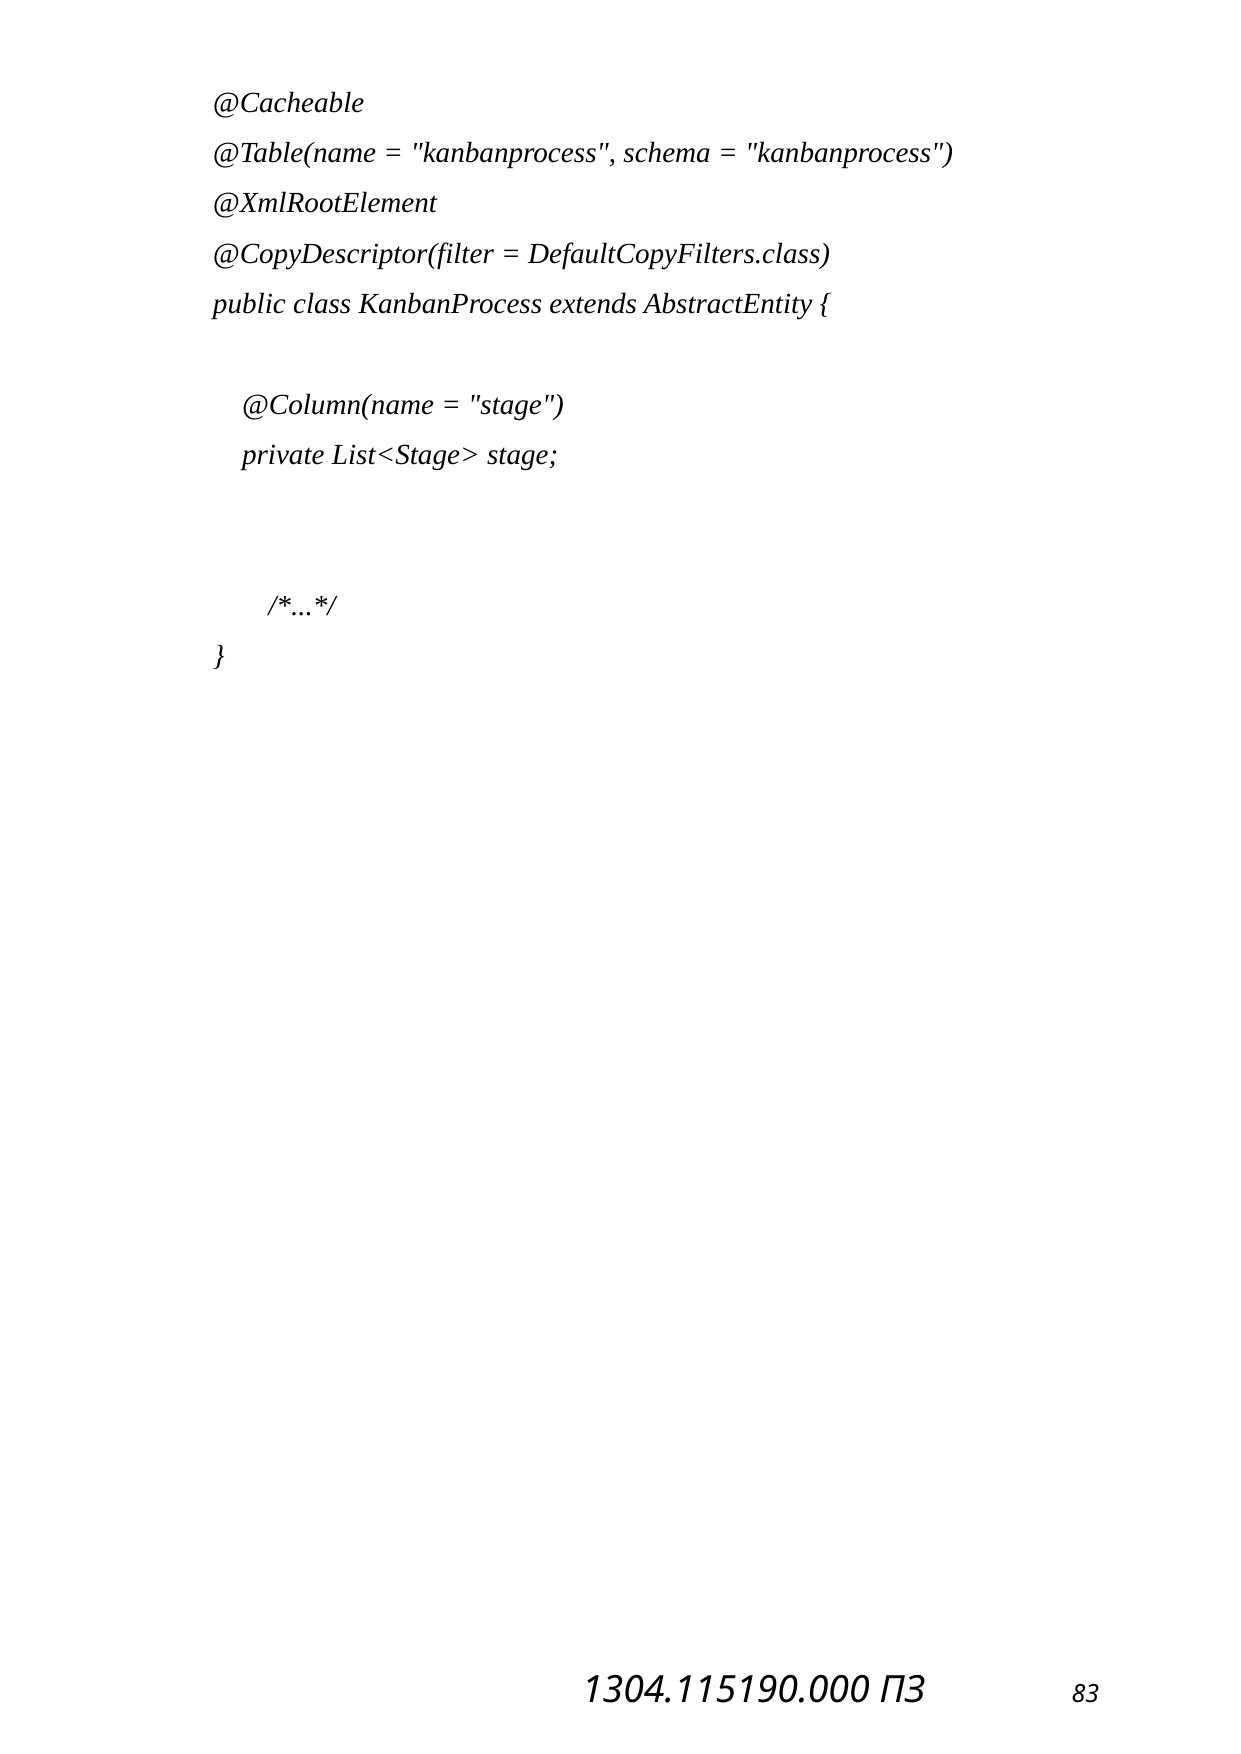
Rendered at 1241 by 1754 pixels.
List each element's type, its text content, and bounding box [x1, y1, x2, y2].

text @Column(name = "stage") [136, 387, 1181, 420]
text private List<Stage> stage; [136, 437, 1181, 471]
text public class KanbanProcess extends AbstractEntity { [136, 286, 1181, 320]
text @Table(name = "kanbanprocess", schema = "kanbanprocess") [136, 135, 1181, 169]
text @Cacheable [136, 85, 1181, 118]
text /*...*/ [136, 588, 1181, 622]
text @XmlRootElement [136, 186, 1181, 219]
text @CopyDescriptor(filter = DefaultCopyFilters.class) [136, 236, 1181, 269]
text } [136, 638, 1181, 672]
